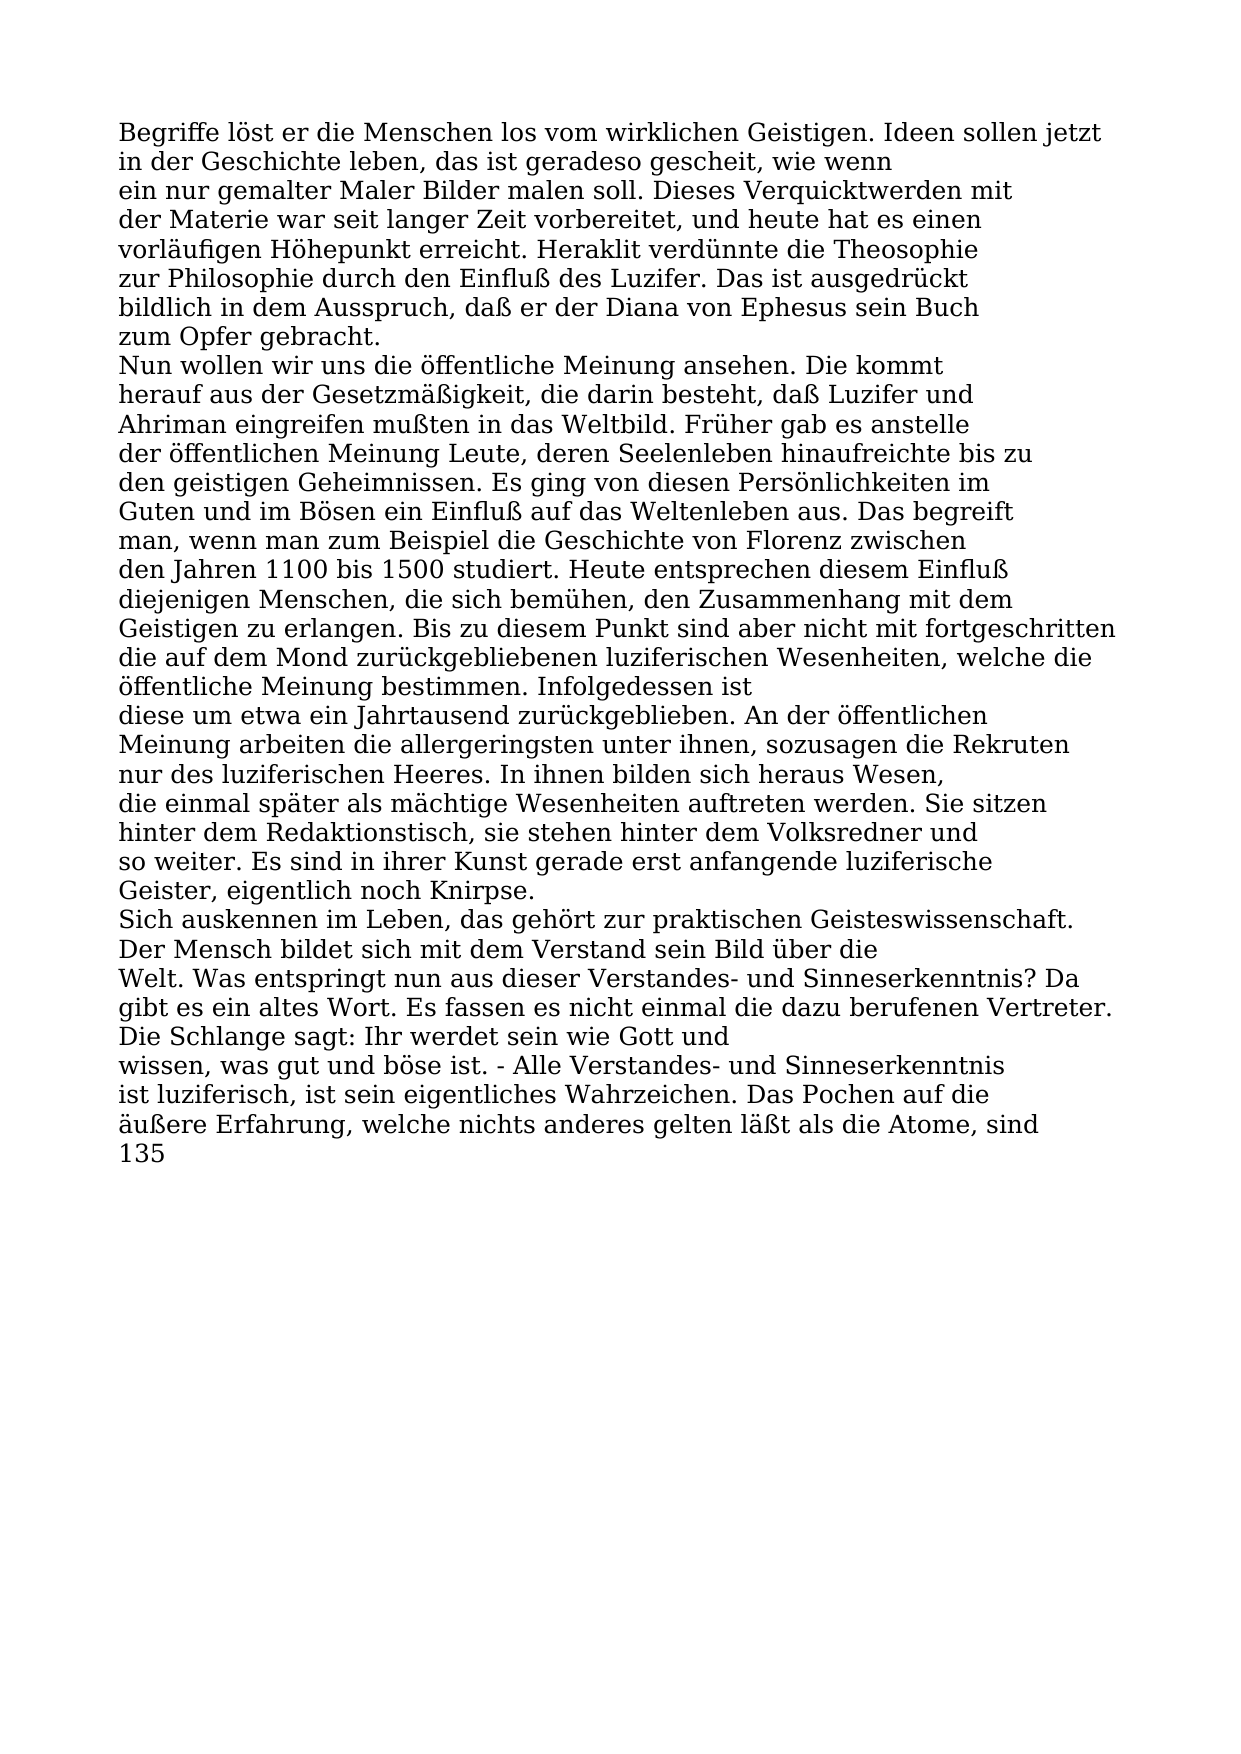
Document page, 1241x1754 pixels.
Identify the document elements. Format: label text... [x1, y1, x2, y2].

text so weiter. Es sind in ihrer Kunst gerade erst anfangende luziferische [118, 847, 1122, 876]
text herauf aus der Gesetzmäßigkeit, die darin besteht, daß Luzifer und [118, 381, 1122, 410]
text ist luziferisch, ist sein eigentliches Wahrzeichen. Das Pochen auf die [118, 1081, 1122, 1110]
text Meinung arbeiten die allergeringsten unter ihnen, sozusagen die Rekruten nur des luziferischen Heeres. In ihnen bilden sich heraus Wesen, [118, 731, 1122, 789]
text zum Opfer gebracht. [118, 322, 1122, 351]
text Guten und im Bösen ein Einfluß auf das Weltenleben aus. Das begreift [118, 497, 1122, 526]
text der öffentlichen Meinung Leute, deren Seelenleben hinaufreichte bis zu [118, 439, 1122, 468]
text den geistigen Geheimnissen. Es ging von diesen Persönlichkeiten im [118, 468, 1122, 497]
text die einmal später als mächtige Wesenheiten auftreten werden. Sie sitzen hinter dem Redaktionstisch, sie stehen hinter dem Volksredner und [118, 789, 1122, 847]
text äußere Erfahrung, welche nichts anderes gelten läßt als die Atome, sind [118, 1110, 1122, 1139]
text Ahriman eingreifen mußten in das Weltbild. Früher gab es anstelle [118, 410, 1122, 439]
text zur Philosophie durch den Einfluß des Luzifer. Das ist ausgedrückt [118, 264, 1122, 293]
text den Jahren 1100 bis 1500 studiert. Heute entsprechen diesem Einfluß [118, 556, 1122, 585]
text bildlich in dem Ausspruch, daß er der Diana von Ephesus sein Buch [118, 293, 1122, 322]
text Welt. Was entspringt nun aus dieser Verstandes- und Sinneserkenntnis? Da gibt es ein altes Wort. Es fassen es nicht einmal die dazu berufenen Vertreter. Die Schlange sagt: Ihr werdet sein wie Gott und [118, 964, 1122, 1051]
text 135 [118, 1139, 1122, 1168]
text Geistigen zu erlangen. Bis zu diesem Punkt sind aber nicht mit fortgeschritten die auf dem Mond zurückgebliebenen luziferischen Wesenheiten, welche die öffentliche Meinung bestimmen. Infolgedessen ist [118, 614, 1122, 701]
text Nun wollen wir uns die öffentliche Meinung ansehen. Die kommt [118, 351, 1122, 381]
text diese um etwa ein Jahrtausend zurückgeblieben. An der öffentlichen [118, 701, 1122, 731]
text diejenigen Menschen, die sich bemühen, den Zusammenhang mit dem [118, 585, 1122, 614]
text ein nur gemalter Maler Bilder malen soll. Dieses Verquicktwerden mit [118, 176, 1122, 206]
text man, wenn man zum Beispiel die Geschichte von Florenz zwischen [118, 526, 1122, 556]
text Geister, eigentlich noch Knirpse. [118, 876, 1122, 906]
text der Materie war seit langer Zeit vorbereitet, und heute hat es einen [118, 206, 1122, 235]
text Begriffe löst er die Menschen los vom wirklichen Geistigen. Ideen sollen jetzt in der Geschichte leben, das ist geradeso gescheit, wie wenn [118, 118, 1122, 176]
text vorläufigen Höhepunkt erreicht. Heraklit verdünnte die Theosophie [118, 235, 1122, 264]
text wissen, was gut und böse ist. - Alle Verstandes- und Sinneserkenntnis [118, 1051, 1122, 1081]
text Sich auskennen im Leben, das gehört zur praktischen Geisteswissenschaft. Der Mensch bildet sich mit dem Verstand sein Bild über die [118, 906, 1122, 964]
